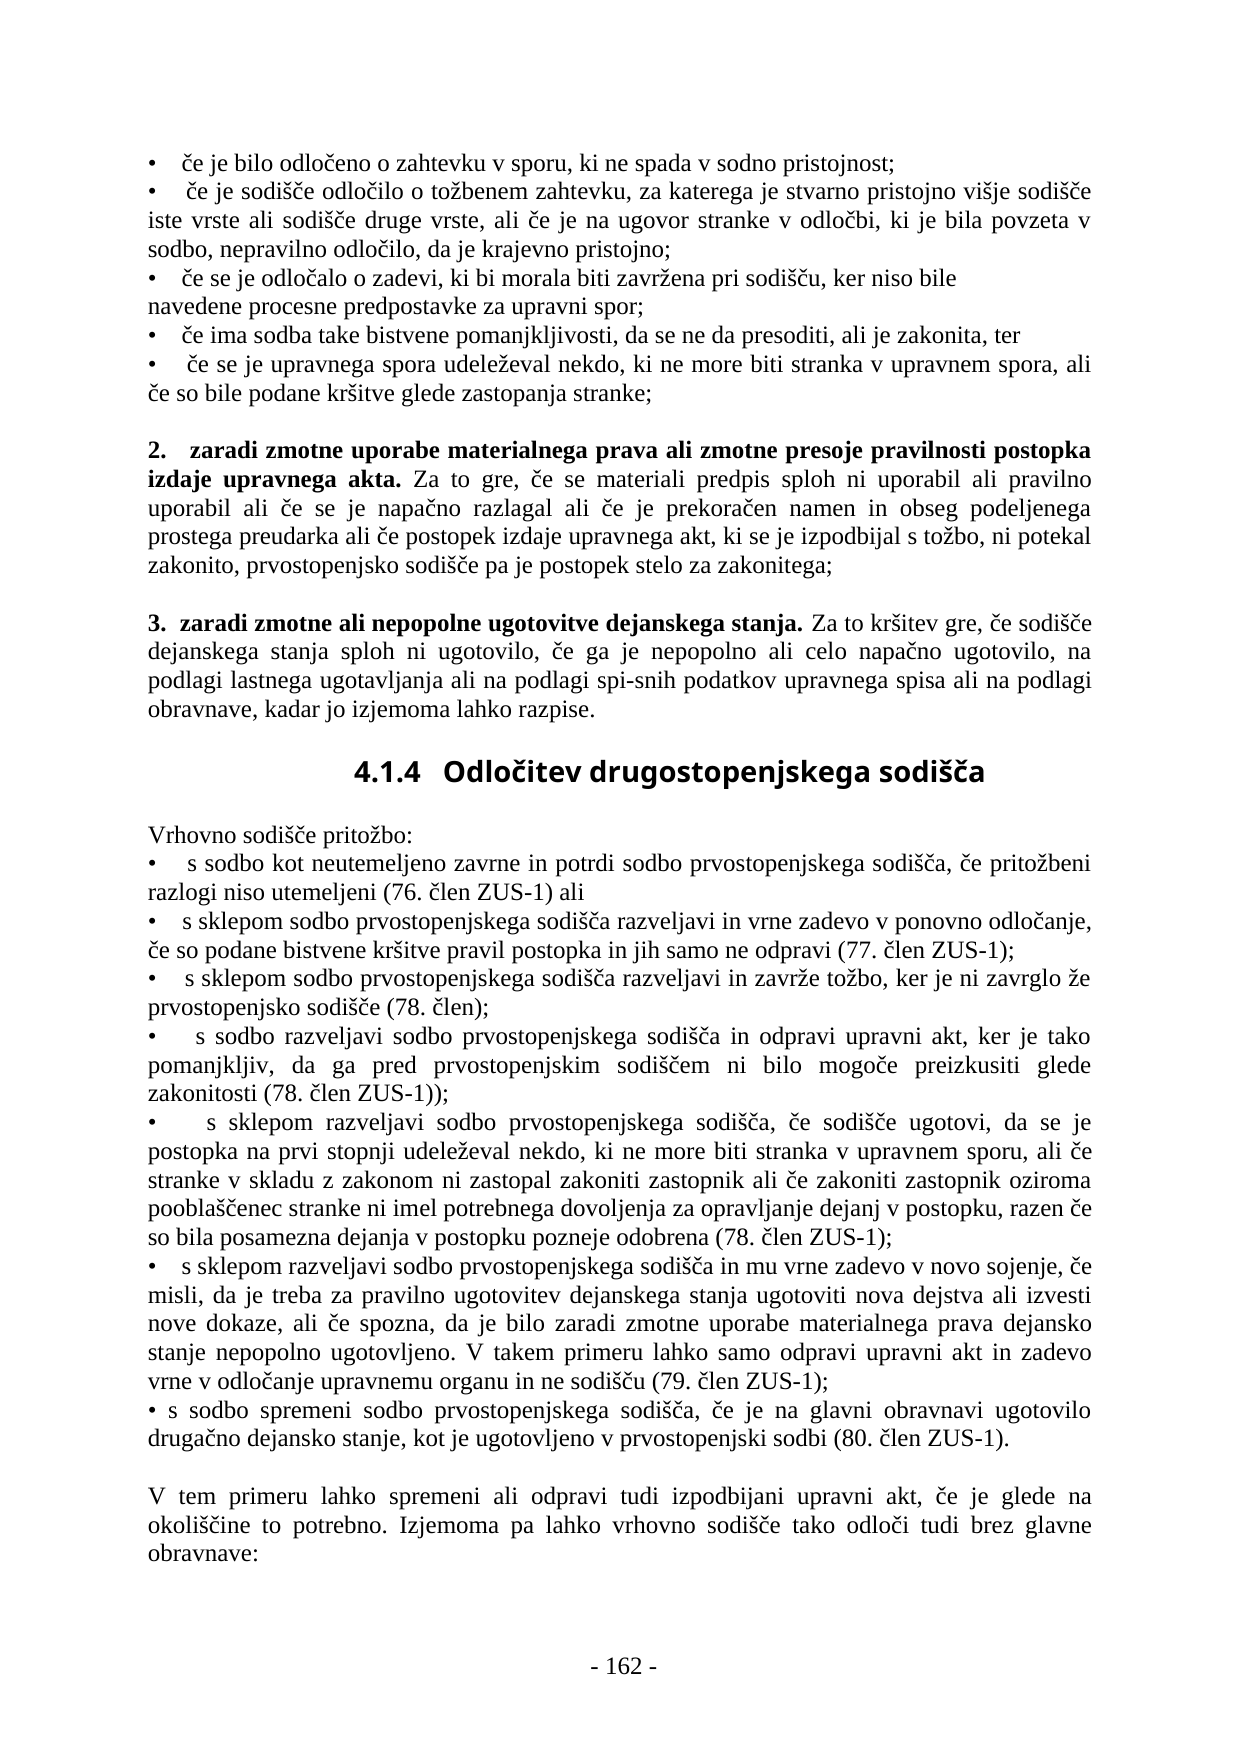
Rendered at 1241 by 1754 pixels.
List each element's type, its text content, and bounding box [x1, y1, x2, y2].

text • s sklepom razveljavi sodbo prvostopenjskega sodišča, če sodišče ugotovi, da se je postopka na prvi stopnji udeleževal nekdo, ki ne more biti stranka v uprav­nem sporu, ali če stranke v skladu z zakonom ni zastopal zakoniti zastopnik ali če zakoniti zastopnik oziroma pooblaščenec stranke ni imel potrebnega dovoljenja za opravljanje dejanj v postopku, razen če so bila posamezna dejanja v postopku pozneje odobrena (78. člen ZUS-1); [148, 1107, 1093, 1251]
text • s sklepom razveljavi sodbo prvostopenjskega sodišča in mu vrne zadevo v novo sojenje, če misli, da je treba za pravilno ugotovitev dejanskega stanja ugotoviti nova dejstva ali izvesti nove dokaze, ali če spozna, da je bilo zaradi zmotne uporabe materialnega prava dejansko stanje nepopolno ugotovljeno. V takem primeru lahko samo odpravi upravni akt in zadevo vrne v odločanje upravnemu organu in ne sodišču (79. člen ZUS-1); [148, 1251, 1093, 1395]
text • s sklepom sodbo prvostopenjskega sodišča razveljavi in vrne zadevo v ponovno odločanje, če so podane bistvene kršitve pravil postopka in jih samo ne odpravi (77. člen ZUS-1); [148, 906, 1093, 963]
text • s sklepom sodbo prvostopenjskega sodišča razveljavi in zavrže tožbo, ker je ni zavrglo že prvostopenjsko sodišče (78. člen); [148, 963, 1093, 1021]
text • če je bilo odločeno o zahtevku v sporu, ki ne spada v sodno pristojnost; [148, 148, 1093, 176]
text Vrhovno sodišče pritožbo: [148, 820, 1093, 848]
text • če je sodišče odločilo o tožbenem zahtevku, za katerega je stvarno pristojno višje sodišče iste vrste ali sodišče druge vrste, ali če je na ugovor stranke v odločbi, ki je bila povzeta v sodbo, nepravilno odločilo, da je krajevno pristojno; [148, 176, 1093, 263]
text • s sodbo kot neutemeljeno zavrne in potrdi sodbo prvostopenjskega sodišča, če pritožbeni razlogi niso utemeljeni (76. člen ZUS-1) ali [148, 848, 1093, 906]
text • če se je odločalo o zadevi, ki bi morala biti zavržena pri sodišču, ker niso bile [148, 263, 1093, 291]
text • s sodbo razveljavi sodbo prvostopenjskega sodišča in odpravi upravni akt, ker je tako pomanjkljiv, da ga pred prvostopenjskim sodiščem ni bilo mogoče preizkusiti glede zakonitosti (78. člen ZUS-1)); [148, 1021, 1093, 1107]
text navedene procesne predpostavke za upravni spor; [148, 291, 1093, 320]
text 2. zaradi zmotne uporabe materialnega prava ali zmotne presoje pravilnosti postopka izdaje upravnega akta. Za to gre, če se materiali predpis sploh ni uporabil ali pravilno uporabil ali če se je napačno razlagal ali če je prekoračen namen in obseg podeljenega prostega preudarka ali če postopek izdaje uprav­nega akt, ki se je izpodbijal s tožbo, ni potekal zakonito, prvostopenjsko sodišče pa je postopek stelo za zakonitega; [148, 435, 1093, 579]
text • če se je upravnega spora udeleževal nekdo, ki ne more biti stranka v upravnem spora, ali če so bile podane kršitve glede zastopanja stranke; [148, 349, 1093, 406]
text • s sodbo spremeni sodbo prvostopenjskega sodišča, če je na glavni obravnavi ugotovilo drugačno dejansko stanje, kot je ugotovljeno v prvostopenjski sodbi (80. člen ZUS-1). [148, 1395, 1093, 1452]
subtitle Odločitev drugostopenjskega sodišča [298, 751, 1093, 791]
text V tem primeru lahko spremeni ali odpravi tudi izpodbijani upravni akt, če je glede na okoliščine to potrebno. Izjemoma pa lahko vrhovno sodišče tako odloči tudi brez glavne obravnave: [148, 1481, 1093, 1567]
text • če ima sodba take bistvene pomanjkljivosti, da se ne da presoditi, ali je zakonita, ter [148, 320, 1093, 349]
text 3. zaradi zmotne ali nepopolne ugotovitve dejanskega stanja. Za to kršitev gre, če sodišče dejanskega stanja sploh ni ugotovilo, če ga je nepopolno ali celo napačno ugotovilo, na podlagi lastnega ugotavljanja ali na podlagi spi-snih podatkov upravnega spisa ali na podlagi obravnave, kadar jo izjemoma lahko razpise. [148, 608, 1093, 723]
